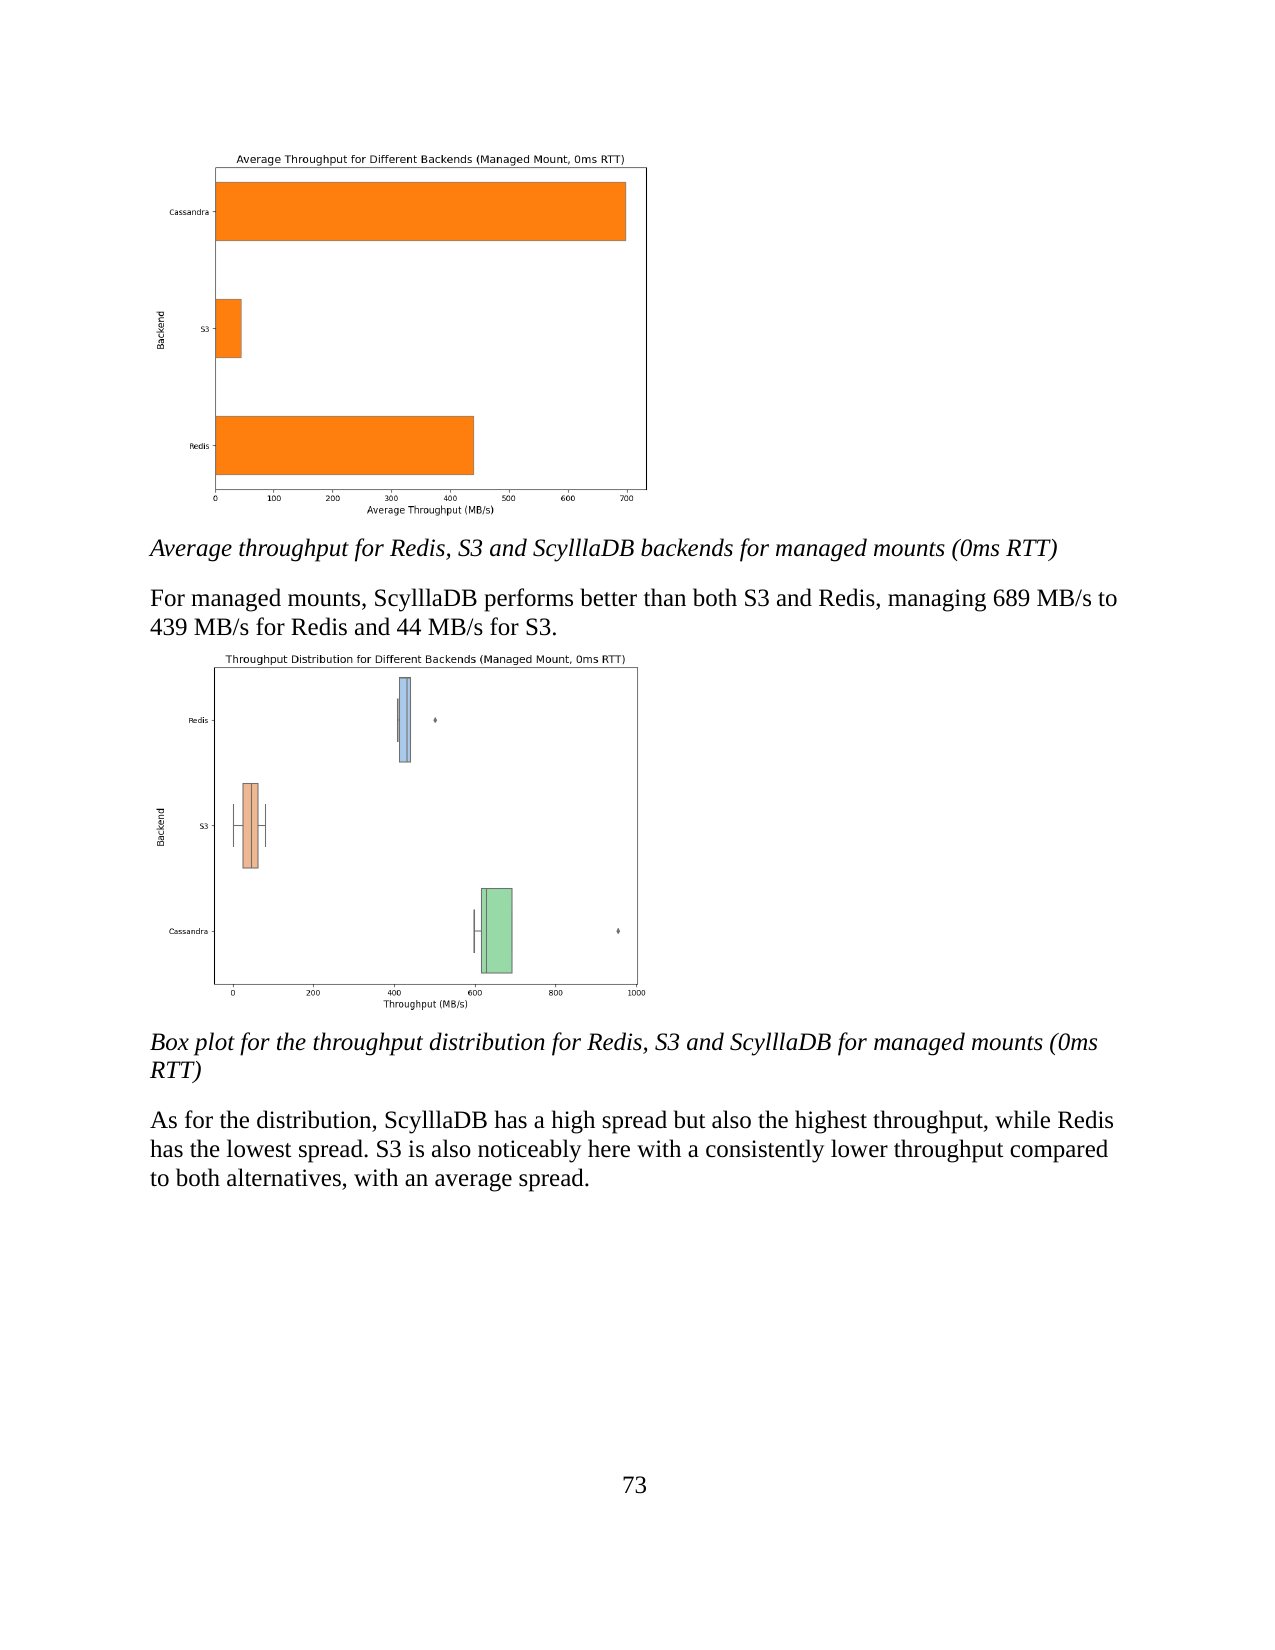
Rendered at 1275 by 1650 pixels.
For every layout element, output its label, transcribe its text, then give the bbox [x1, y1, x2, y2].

text Box plot for the throughput distribution for Redis, S3 and ScylllaDB for managed mounts (0ms RTT) [150, 1027, 1125, 1084]
text Average throughput for Redis, S3 and ScylllaDB backends for managed mounts (0ms RTT) [150, 533, 1125, 562]
text For managed mounts, ScylllaDB performs better than both S3 and Redis, managing 689 MB/s to 439 MB/s for Redis and 44 MB/s for S3. [150, 583, 1125, 641]
text As for the distribution, ScylllaDB has a high spread but also the highest throughput, while Redis has the lowest spread. S3 is also noticeably here with a consistently lower throughput compared to both alternatives, with an average spread. [150, 1106, 1125, 1192]
picture [150, 650, 650, 1015]
picture [150, 150, 650, 521]
